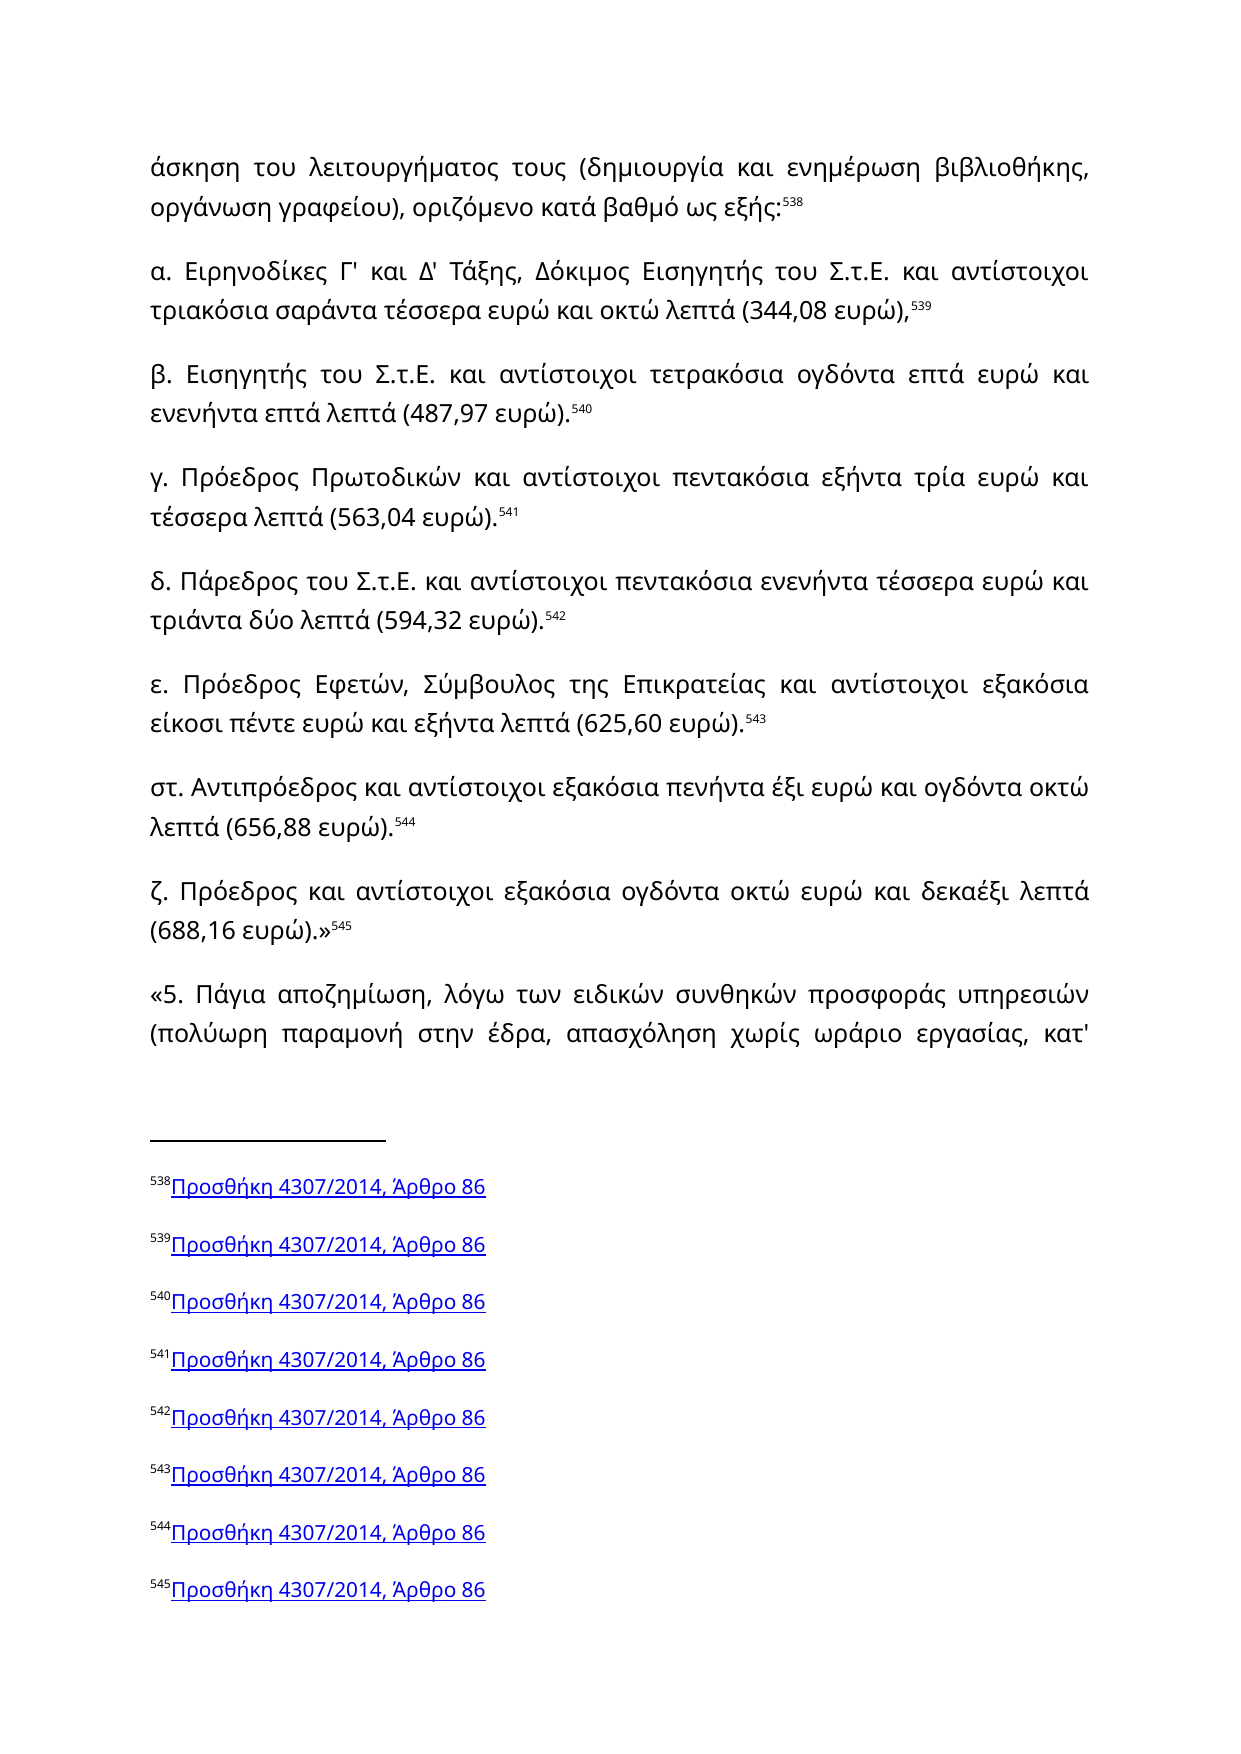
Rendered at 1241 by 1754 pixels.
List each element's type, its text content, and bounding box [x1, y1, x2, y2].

text δ. Πάρεδρος του Σ.τ.Ε. και αντίστοιχοι πεντακόσια ενενήντα τέσσερα ευρώ και τριάντα δύο λεπτά (594,32 ευρώ). [150, 563, 1090, 637]
text Προσθήκη 4307/2014, Άρθρο 86 [150, 1287, 1090, 1316]
text Προσθήκη 4307/2014, Άρθρο 86 [150, 1230, 1090, 1258]
text Προσθήκη 4307/2014, Άρθρο 86 [150, 1172, 1090, 1201]
text Προσθήκη 4307/2014, Άρθρο 86 [150, 1576, 1090, 1604]
text Προσθήκη 4307/2014, Άρθρο 86 [150, 1345, 1090, 1373]
text α. Ειρηνοδίκες Γ' και Δ' Τάξης, Δόκιμος Εισηγητής του Σ.τ.Ε. και αντίστοιχοι τριακόσια σαράντα τέσσερα ευρώ και οκτώ λεπτά (344,08 ευρώ), [150, 253, 1090, 327]
text «5. Πάγια αποζημίωση, λόγω των ειδικών συνθηκών προσφοράς υπηρεσιών (πολύωρη παραμονή στην έδρα, απασχόληση χωρίς ωράριο εργασίας, κατ' [150, 977, 1090, 1050]
text Προσθήκη 4307/2014, Άρθρο 86 [150, 1460, 1090, 1489]
text ζ. Πρόεδρος και αντίστοιχοι εξακόσια ογδόντα οκτώ ευρώ και δεκαέξι λεπτά (688,16 ευρώ).» [150, 873, 1090, 947]
text Προσθήκη 4307/2014, Άρθρο 86 [150, 1403, 1090, 1431]
text Προσθήκη 4307/2014, Άρθρο 86 [150, 1518, 1090, 1546]
text ε. Πρόεδρος Εφετών, Σύμβουλος της Επικρατείας και αντίστοιχοι εξακόσια είκοσι πέντε ευρώ και εξήντα λεπτά (625,60 ευρώ). [150, 667, 1090, 740]
text γ. Πρόεδρος Πρωτοδικών και αντίστοιχοι πεντακόσια εξήντα τρία ευρώ και τέσσερα λεπτά (563,04 ευρώ). [150, 460, 1090, 533]
text β. Εισηγητής του Σ.τ.Ε. και αντίστοιχοι τετρακόσια ογδόντα επτά ευρώ και ενενήντα επτά λεπτά (487,97 ευρώ). [150, 357, 1090, 430]
text στ. Αντιπρόεδρος και αντίστοιχοι εξακόσια πενήντα έξι ευρώ και ογδόντα οκτώ λεπτά (656,88 ευρώ). [150, 770, 1090, 843]
text άσκηση του λειτουργήματος τους (δημιουργία και ενημέρωση βιβλιοθήκης, οργάνωση γραφείου), οριζόμενο κατά βαθμό ως εξής: [150, 150, 1090, 223]
